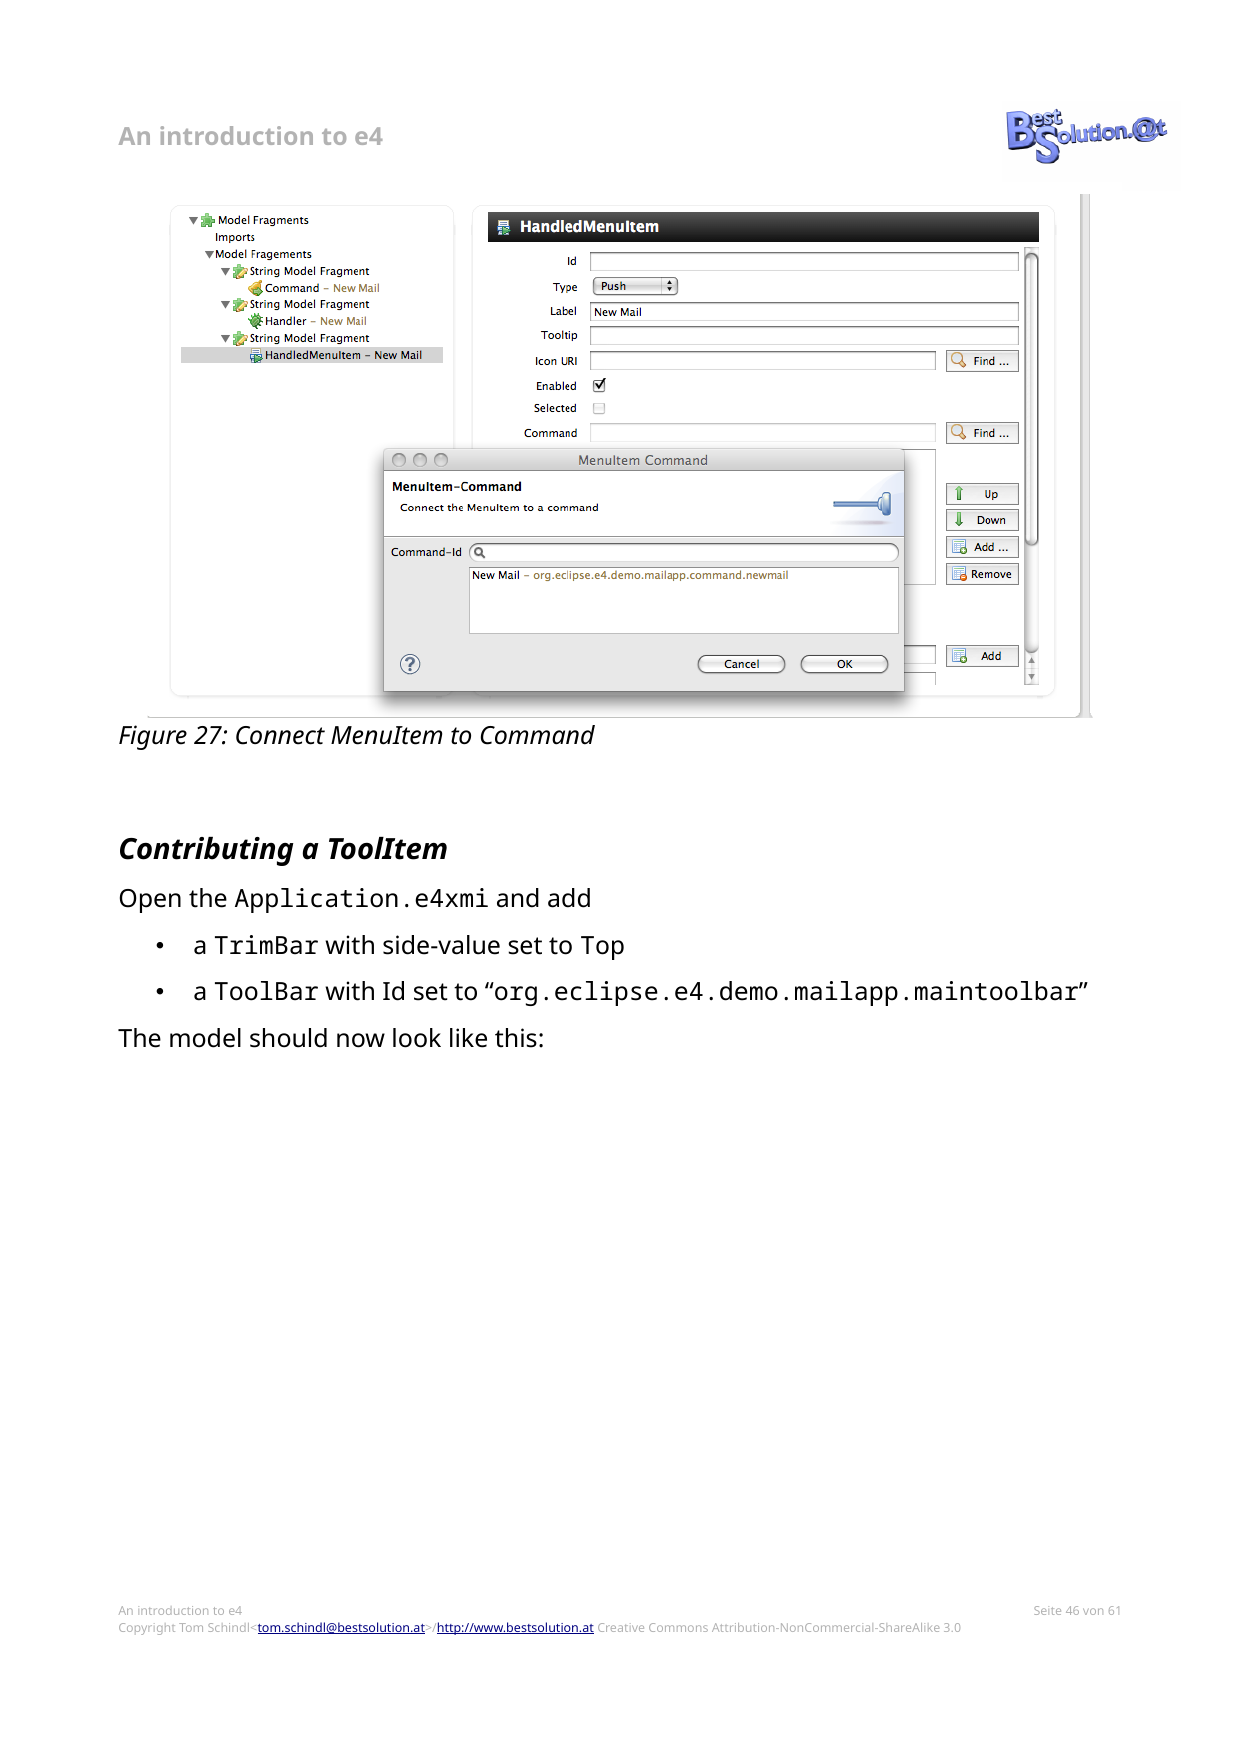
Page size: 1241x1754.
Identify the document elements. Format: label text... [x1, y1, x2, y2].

text The model should now look like this: [118, 1021, 1122, 1054]
subtitle Contributing a ToolItem [118, 829, 1122, 868]
picture [1002, 101, 1181, 191]
list a TrimBar with side-value set to Top [156, 927, 1122, 961]
text Open the Application.e4xmi and add [118, 881, 1122, 915]
text Figure 27: Connect MenuItem to Command [118, 718, 1122, 751]
picture [147, 194, 1093, 718]
list a ToolBar with Id set to “org.eclipse.e4.demo.mailapp.maintoolbar” [156, 974, 1122, 1008]
